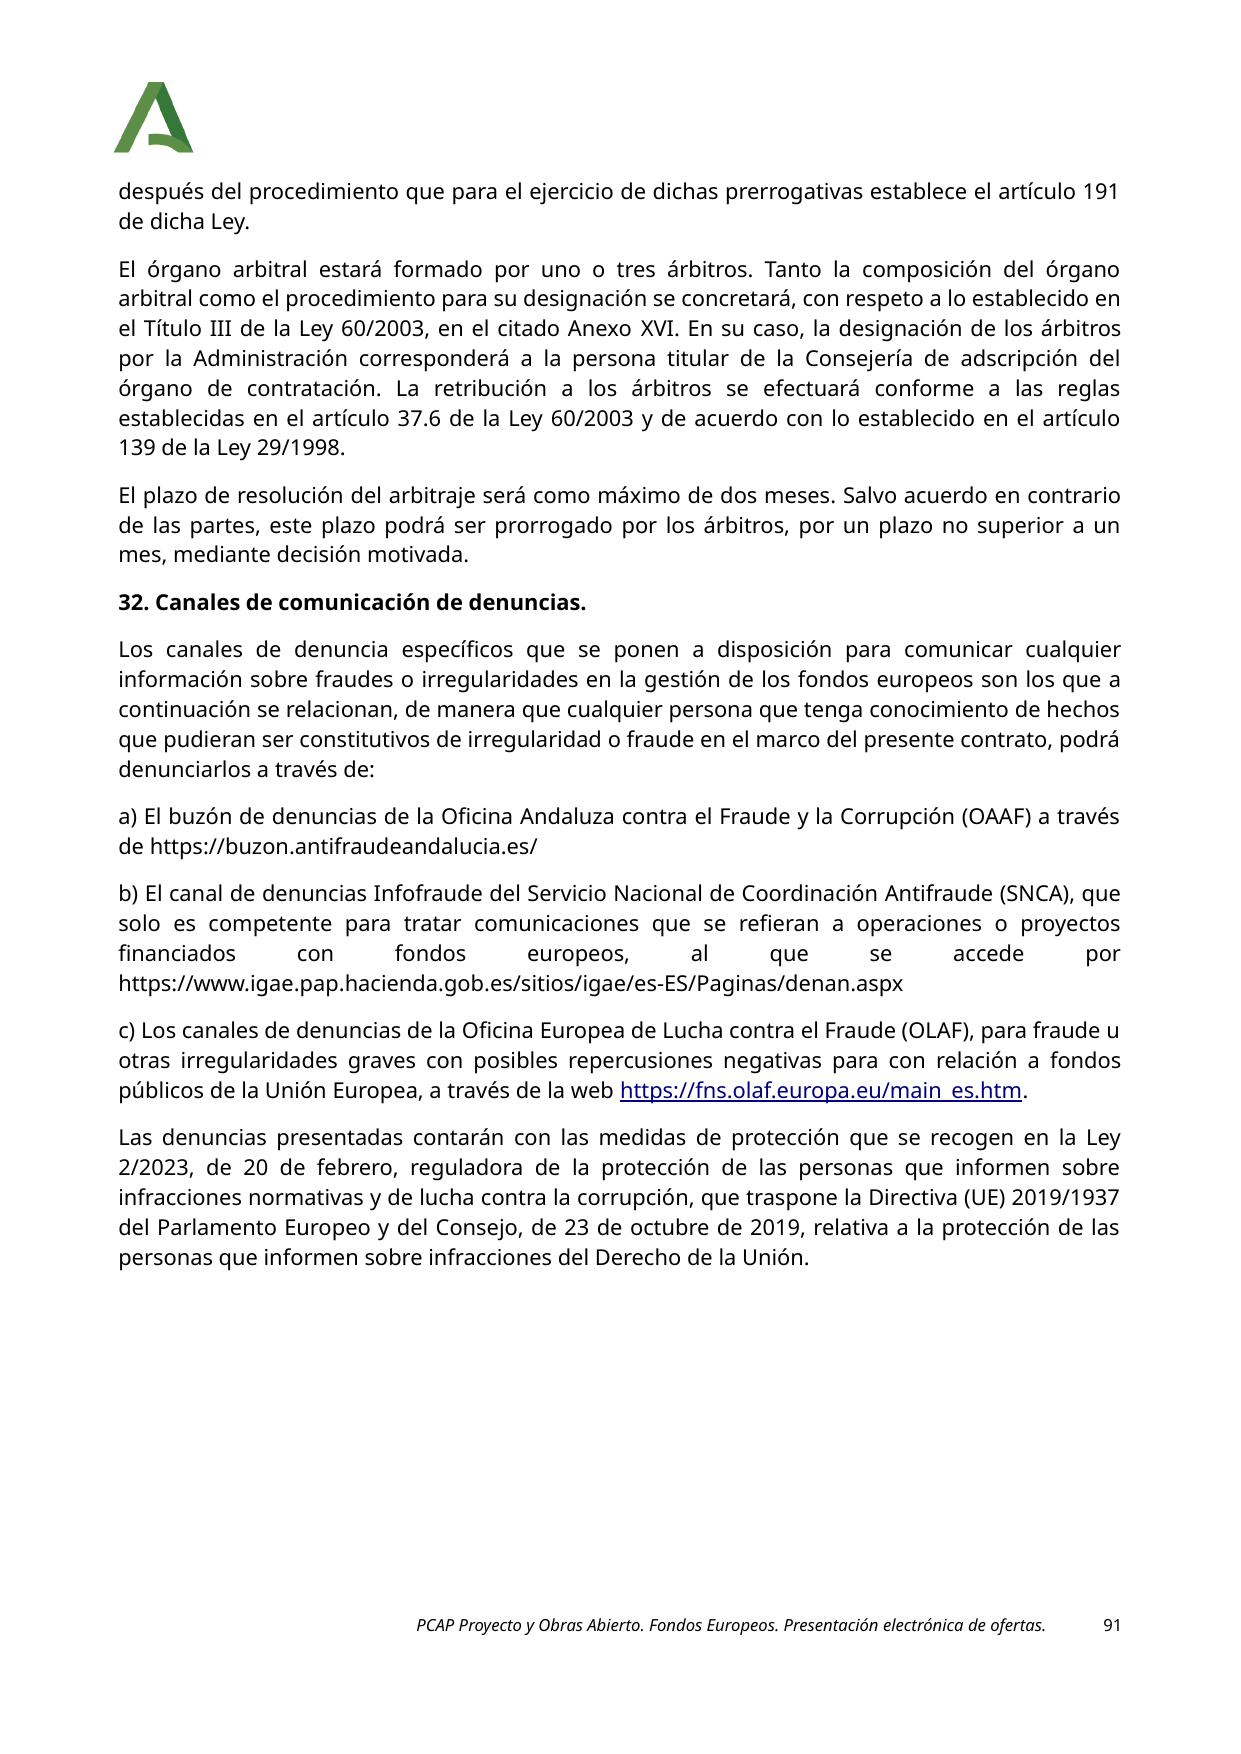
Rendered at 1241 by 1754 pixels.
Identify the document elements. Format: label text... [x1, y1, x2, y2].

text b) El canal de denuncias Infofraude del Servicio Nacional de Coordinación Antifraude (SNCA), que solo es competente para tratar comunicaciones que se refieran a operaciones o proyectos financiados con fondos europeos, al que se accede por https://www.igae.pap.hacienda.gob.es/sitios/igae/es-ES/Paginas/denan.aspx [118, 878, 1122, 998]
text Los canales de denuncia específicos que se ponen a disposición para comunicar cualquier información sobre fraudes o irregularidades en la gestión de los fondos europeos son los que a continuación se relacionan, de manera que cualquier persona que tenga conocimiento de hechos que pudieran ser constitutivos de irregularidad o fraude en el marco del presente contrato, podrá denunciarlos a través de: [118, 634, 1122, 783]
text a) El buzón de denuncias de la Oficina Andaluza contra el Fraude y la Corrupción (OAAF) a través de https://buzon.antifraudeandalucia.es/ [118, 801, 1122, 861]
text Las denuncias presentadas contarán con las medidas de protección que se recogen en la Ley 2/2023, de 20 de febrero, reguladora de la protección de las personas que informen sobre infracciones normativas y de lucha contra la corrupción, que traspone la Directiva (UE) 2019/1937 del Parlamento Europeo y del Consejo, de 23 de octubre de 2019, relativa a la protección de las personas que informen sobre infracciones del Derecho de la Unión. [118, 1122, 1122, 1271]
subtitle 32. Canales de comunicación de denuncias. [118, 587, 1122, 617]
text El plazo de resolución del arbitraje será como máximo de dos meses. Salvo acuerdo en contrario de las partes, este plazo podrá ser prorrogado por los árbitros, por un plazo no superior a un mes, mediante decisión motivada. [118, 480, 1122, 569]
picture [109, 77, 198, 157]
text El órgano arbitral estará formado por uno o tres árbitros. Tanto la composición del órgano arbitral como el procedimiento para su designación se concretará, con respeto a lo establecido en el Título III de la Ley 60/2003, en el citado Anexo XVI. En su caso, la designación de los árbitros por la Administración corresponderá a la persona titular de la Consejería de adscripción del órgano de contratación. La retribución a los árbitros se efectuará conforme a las reglas establecidas en el artículo 37.6 de la Ley 60/2003 y de acuerdo con lo establecido en el artículo 139 de la Ley 29/1998. [118, 254, 1122, 462]
text después del procedimiento que para el ejercicio de dichas prerrogativas establece el artículo 191 de dicha Ley. [118, 176, 1122, 236]
text c) Los canales de denuncias de la Oficina Europea de Lucha contra el Fraude (OLAF), para fraude u otras irregularidades graves con posibles repercusiones negativas para con relación a fondos públicos de la Unión Europea, a través de la web https://fns.olaf.europa.eu/main_es.htm. [118, 1015, 1122, 1105]
